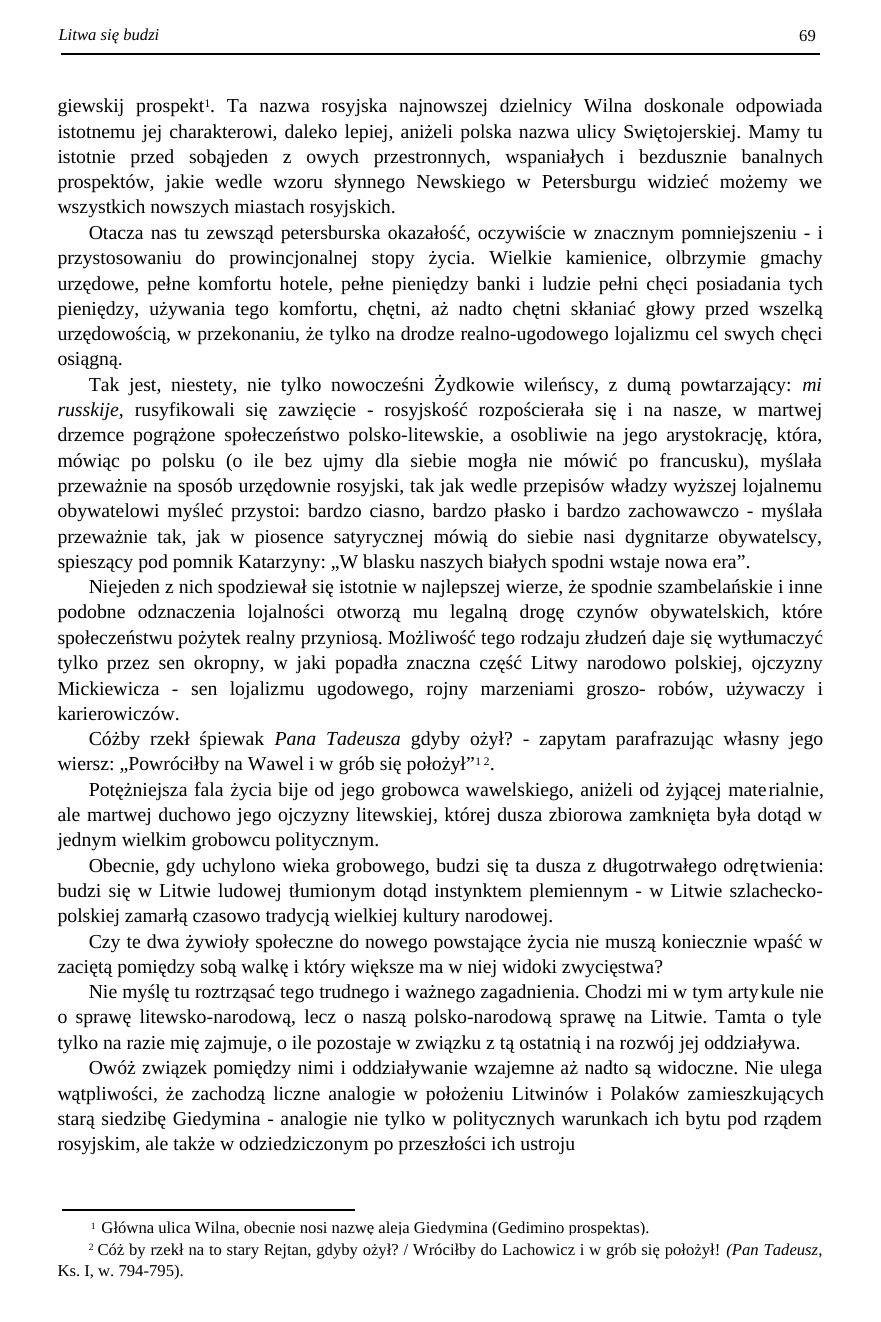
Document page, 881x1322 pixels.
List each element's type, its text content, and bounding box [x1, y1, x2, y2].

text Niejeden z nich spodziewał się istotnie w najlepszej wierze, że spodnie szambelańskie i inne podobne odznaczenia lojalności otworzą mu legalną drogę czynów obywatelskich, które społeczeństwu pożytek realny przyniosą. Możliwość tego rodzaju złudzeń daje się wytłumaczyć tylko przez sen okropny, w jaki popadła znaczna część Litwy narodowo polskiej, ojczyzny Mickiewicza - sen lojalizmu ugodowego, rojny marzeniami groszo- robów, używaczy i karierowiczów. [57, 575, 824, 724]
text Otacza nas tu zewsząd petersburska okazałość, oczywiście w znacznym pomniejszeniu - i przystosowaniu do prowincjonalnej stopy życia. Wielkie kamienice, olbrzymie gmachy urzędowe, pełne komfortu hotele, pełne pieniędzy banki i ludzie pełni chęci posiadania tych pieniędzy, używania tego komfortu, chętni, aż nadto chętni skłaniać głowy przed wszelką urzędowością, w przekonaniu, że tylko na drodze realno-ugodowego lojalizmu cel swych chęci osiągną. [57, 221, 824, 370]
text Potężniejsza fala życia bije od jego grobowca wawelskiego, aniżeli od żyjącej mate­rialnie, ale martwej duchowo jego ojczyzny litewskiej, której dusza zbiorowa zamknięta była dotąd w jednym wielkim grobowcu politycznym. [57, 778, 824, 851]
text 1 Główna ulica Wilna, obecnie nosi nazwę aleja Giedymina (Gedimino prospektas). [57, 1218, 824, 1235]
text Obecnie, gdy uchylono wieka grobowego, budzi się ta dusza z długotrwałego odrę­twienia: budzi się w Litwie ludowej tłumionym dotąd instynktem plemiennym - w Litwie szlachecko-polskiej zamarłą czasowo tradycją wielkiej kultury narodowej. [57, 854, 824, 927]
text Cóżby rzekł śpiewak Pana Tadeusza gdyby ożył? - zapytam parafrazując własny jego wiersz: „Powróciłby na Wawel i w grób się położył”1 2. [57, 727, 824, 775]
text Czy te dwa żywioły społeczne do nowego powstające życia nie muszą koniecznie wpaść w zaciętą pomiędzy sobą walkę i który większe ma w niej widoki zwycięstwa? [57, 929, 824, 978]
text 69 [799, 25, 822, 44]
text 2 Cóż by rzekł na to stary Rejtan, gdyby ożył? / Wróciłby do Lachowicz i w grób się położył! (Pan Tadeusz, Ks. I, w. 794-795). [57, 1239, 824, 1279]
text giewskij prospekt1. Ta nazwa rosyjska najnowszej dzielnicy Wilna doskonale odpowiada istotnemu jej charakterowi, daleko lepiej, aniżeli polska nazwa ulicy Swiętojerskiej. Mamy tu istotnie przed sobąjeden z owych przestronnych, wspaniałych i bezdusznie banalnych prospektów, jakie wedle wzoru słynnego Newskiego w Petersburgu widzieć możemy we wszystkich nowszych miastach rosyjskich. [57, 94, 824, 218]
text Owóż związek pomiędzy nimi i oddziaływanie wzajemne aż nadto są widoczne. Nie ulega wątpliwości, że zachodzą liczne analogie w położeniu Litwinów i Polaków za­mieszkujących starą siedzibę Giedymina - analogie nie tylko w politycznych warunkach ich bytu pod rządem rosyjskim, ale także w odziedziczonym po przeszłości ich ustroju [57, 1056, 824, 1155]
text Nie myślę tu roztrząsać tego trudnego i ważnego zagadnienia. Chodzi mi w tym arty­kule nie o sprawę litewsko-narodową, lecz o naszą polsko-narodową sprawę na Litwie. Tamta o tyle tylko na razie mię zajmuje, o ile pozostaje w związku z tą ostatnią i na rozwój jej oddziaływa. [57, 980, 824, 1054]
text Litwa się budzi [58, 25, 177, 44]
text Tak jest, niestety, nie tylko nowocześni Żydkowie wileńscy, z dumą powtarzający: mi russkije, rusyfikowali się zawzięcie - rosyjskość rozpościerała się i na nasze, w martwej drzemce pogrążone społeczeństwo polsko-litewskie, a osobliwie na jego arystokrację, która, mówiąc po polsku (o ile bez ujmy dla siebie mogła nie mówić po francusku), myślała przeważnie na sposób urzędownie rosyjski, tak jak wedle przepisów władzy wyższej lojalnemu obywatelowi myśleć przystoi: bardzo ciasno, bardzo płasko i bardzo zachowawczo - myślała przeważnie tak, jak w piosence satyrycznej mówią do siebie nasi dygnitarze obywatelscy, spieszący pod pomnik Katarzyny: „W blasku naszych białych spodni wstaje nowa era”. [57, 373, 824, 573]
